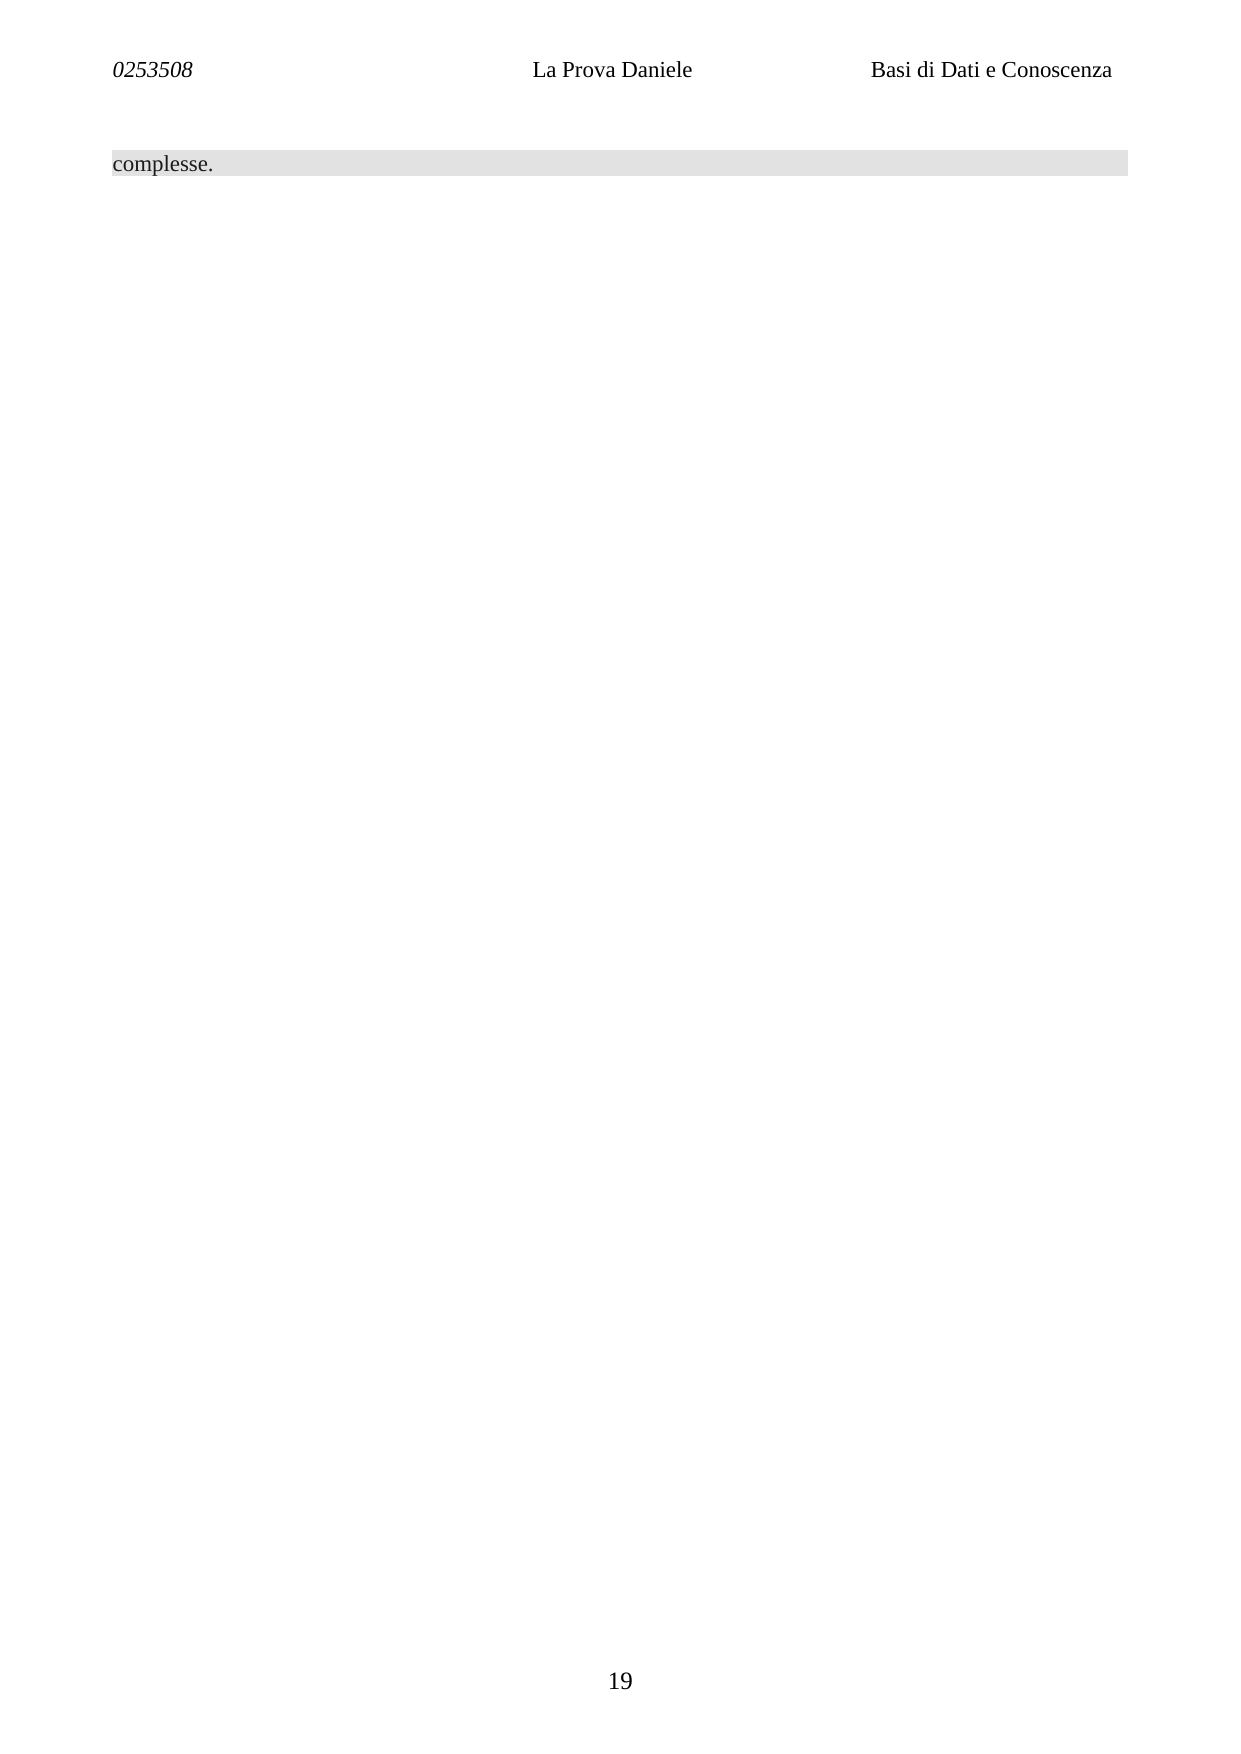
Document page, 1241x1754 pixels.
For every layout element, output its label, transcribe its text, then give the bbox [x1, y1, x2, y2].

text complesse. [112, 150, 1128, 176]
